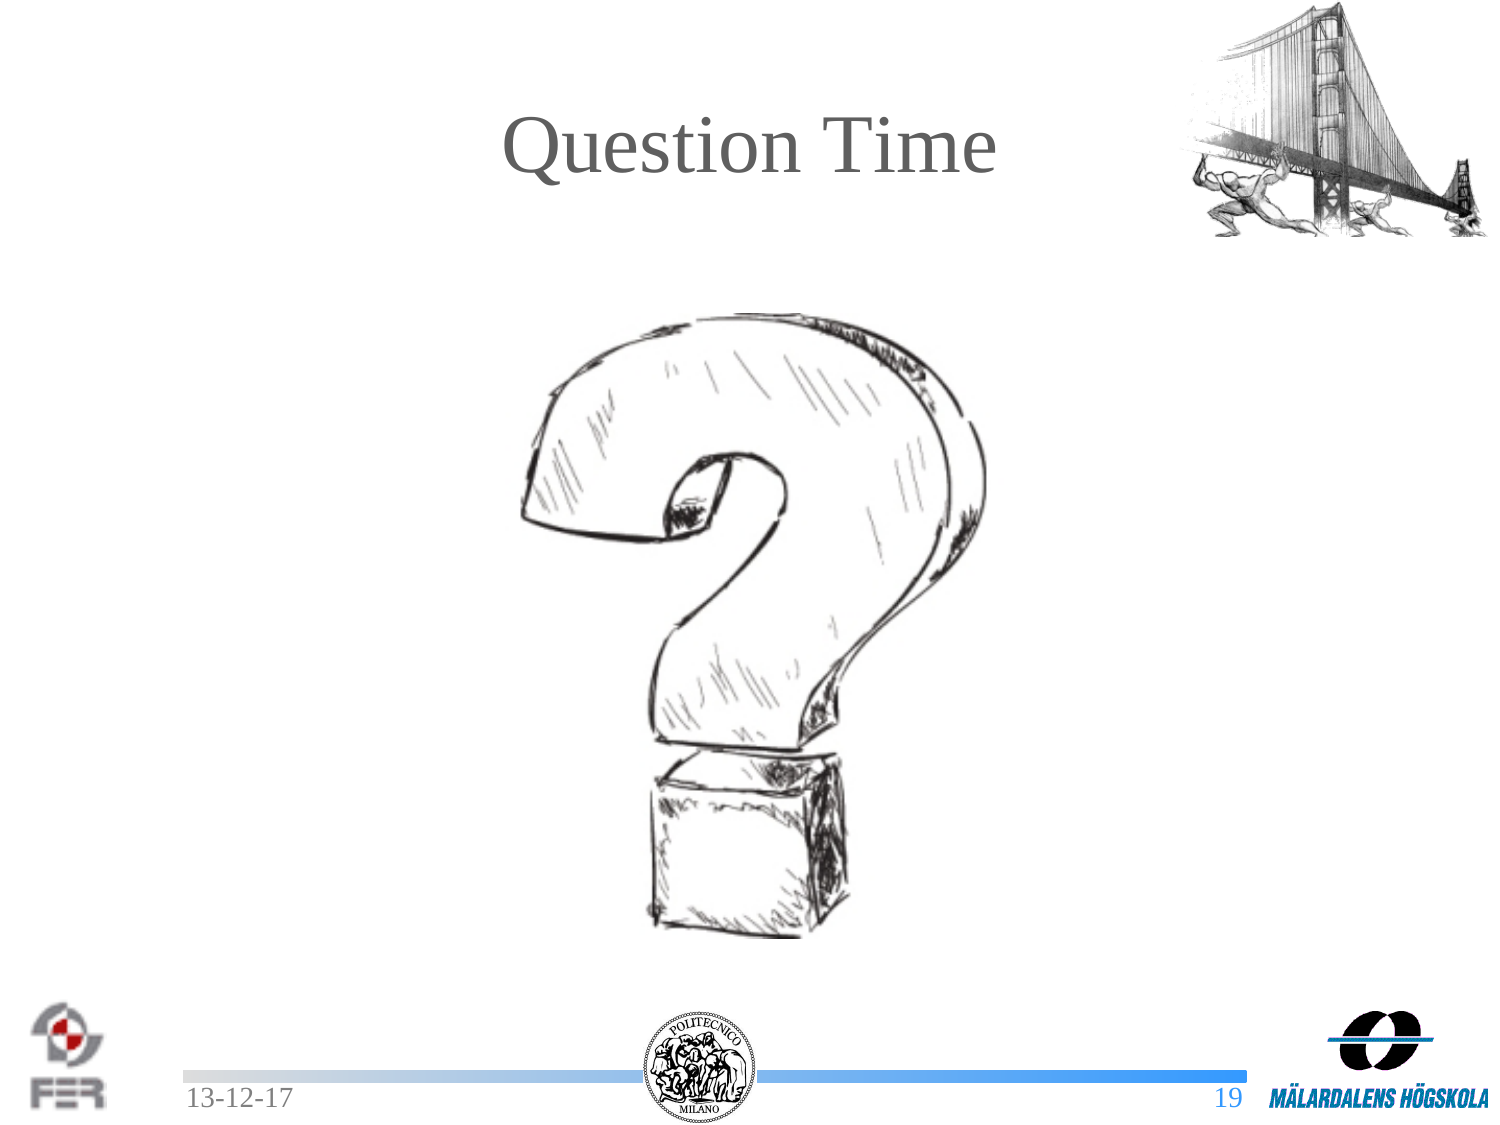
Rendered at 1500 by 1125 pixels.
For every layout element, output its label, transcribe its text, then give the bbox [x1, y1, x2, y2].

picture [1175, 0, 1488, 237]
picture [643, 1011, 757, 1123]
text_box 13-12-17 [171, 1070, 396, 1114]
picture [29, 987, 107, 1125]
picture [1454, 1091, 1459, 1108]
picture [1269, 1011, 1488, 1108]
picture [1368, 1093, 1374, 1104]
picture [1435, 1096, 1441, 1104]
text_box [1186, 1070, 1258, 1114]
picture [440, 313, 1066, 939]
title Question Time [75, 45, 1175, 233]
